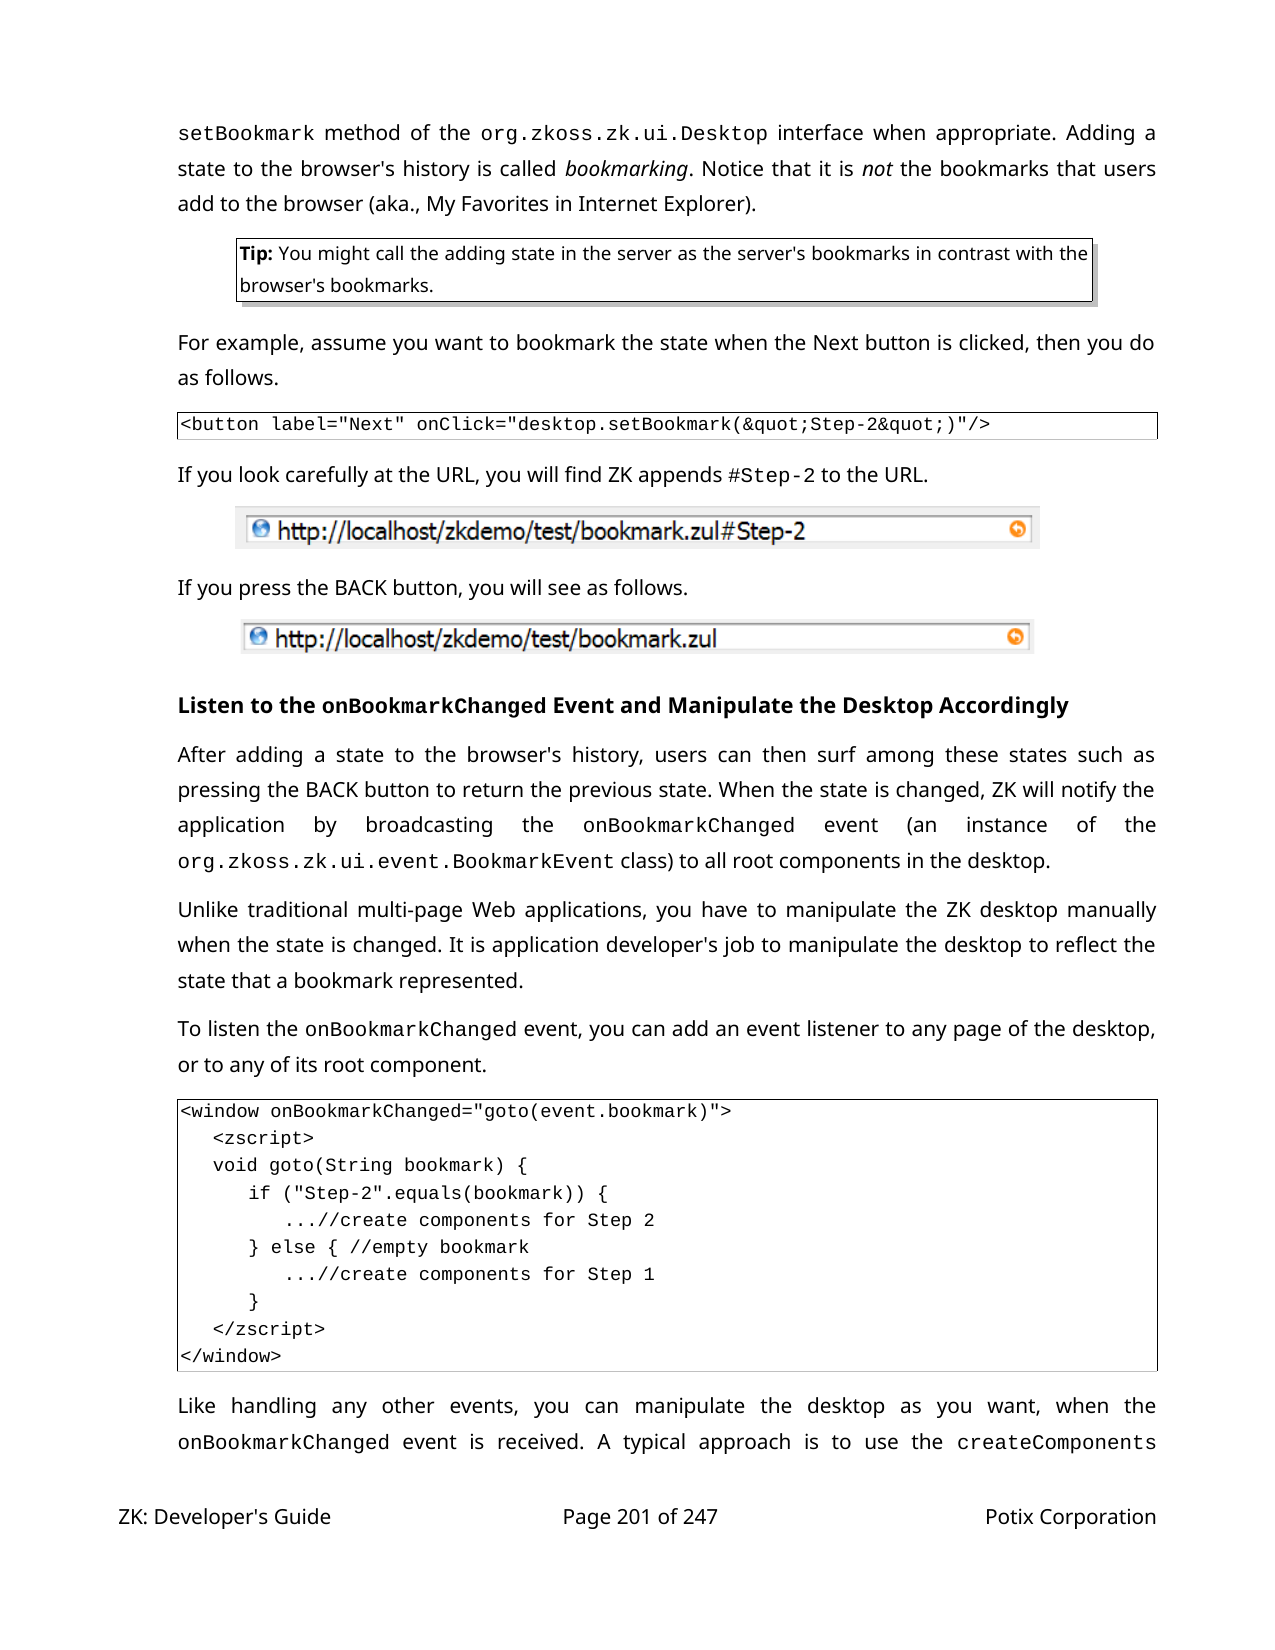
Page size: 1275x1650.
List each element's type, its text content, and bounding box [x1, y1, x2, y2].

text To listen the onBookmarkChanged event, you can add an event listener to any page of the desktop, or to any of its root component. [177, 1014, 1157, 1078]
text ...//create components for Step 2 [178, 1208, 1157, 1232]
text Unlike traditional multi-page Web applications, you have to manipulate the ZK desktop manually when the state is changed. It is application developer's job to manipulate the desktop to reflect the state that a bookmark represented. [177, 895, 1157, 994]
text After adding a state to the browser's history, users can then surf among these states such as pressing the BACK button to return the previous state. When the state is changed, ZK will notify the application by broadcasting the onBookmarkChanged event (an instance of the org.zkoss.zk.ui.event.BookmarkEvent class) to all root components in the desktop. [177, 740, 1157, 875]
text } [178, 1289, 1157, 1313]
text if ("Step-2".equals(bookmark)) { [178, 1181, 1157, 1205]
text Tip: You might call the adding state in the server as the server's bookmarks in contrast with the browser's bookmarks. [237, 239, 1092, 301]
text <window onBookmarkChanged="goto(event.bookmark)"> [178, 1100, 1157, 1123]
text <button label="Next" onClick="desktop.setBookmark(&quot;Step-2&quot;)"/> [178, 413, 1157, 439]
subtitle Listen to the onBookmarkChanged Event and Manipulate the Desktop Accordingly [177, 644, 1157, 719]
text </window> [178, 1344, 1157, 1371]
text For example, assume you want to bookmark the state when the Next button is clicked, then you do as follows. [177, 328, 1157, 391]
text } else { //empty bookmark [178, 1235, 1157, 1259]
text Like handling any other events, you can manipulate the desktop as you want, when the onBookmarkChanged event is received. A typical approach is to use the createComponents [177, 1392, 1157, 1455]
picture [240, 619, 1035, 654]
text ...//create components for Step 1 [178, 1262, 1157, 1286]
text </zscript> [178, 1316, 1157, 1341]
text void goto(String bookmark) { [178, 1153, 1157, 1178]
text If you look carefully at the URL, you will find ZK appends #Step-2 to the URL. [177, 460, 1157, 488]
text If you press the BACK button, you will see as follows. [177, 573, 1157, 601]
text <zscript> [178, 1126, 1157, 1150]
picture [235, 506, 1040, 549]
text setBookmark method of the org.zkoss.zk.ui.Desktop interface when appropriate. Adding a state to the browser's history is called bookmarking. Notice that it is not the bookmarks that users add to the browser (aka., My Favorites in Internet Explorer). [177, 118, 1157, 217]
